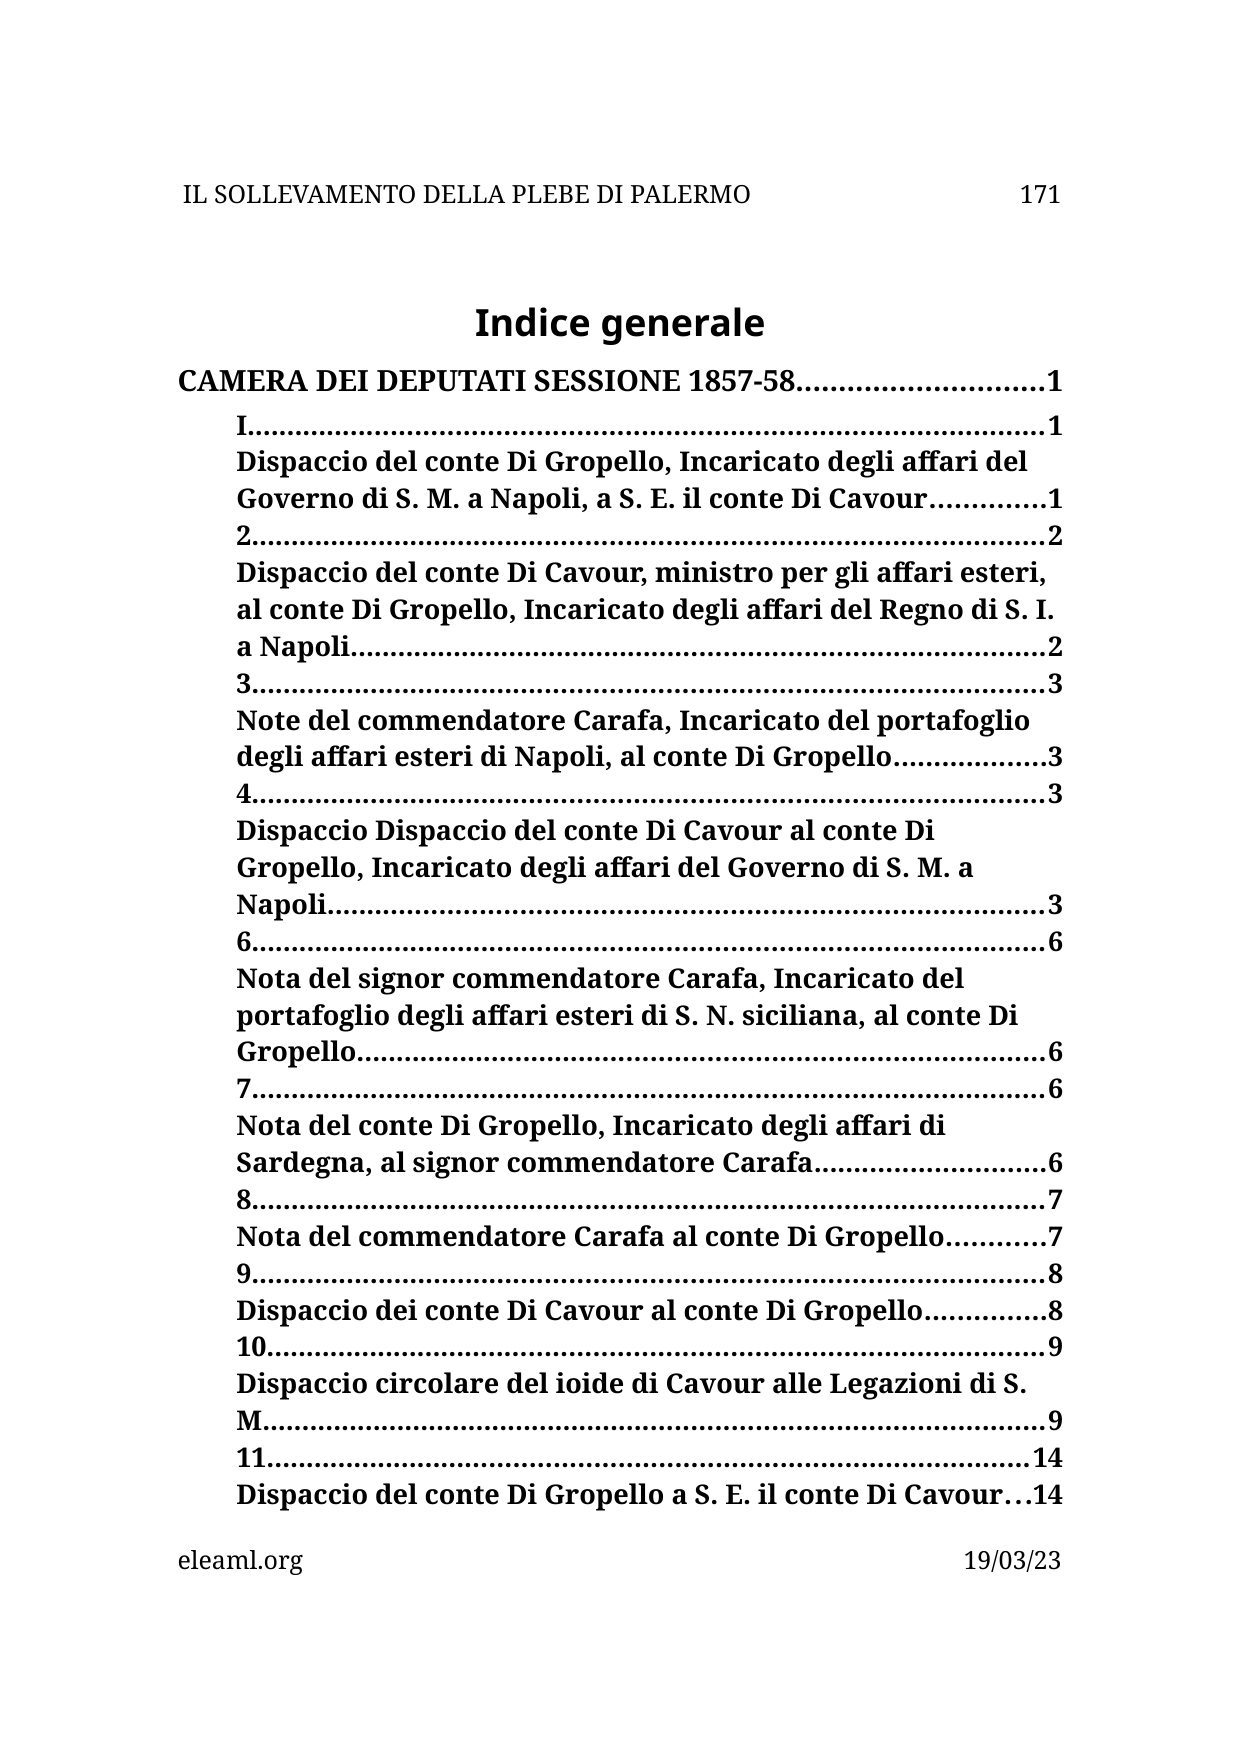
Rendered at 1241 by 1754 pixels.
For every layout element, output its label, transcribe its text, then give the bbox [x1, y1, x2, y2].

text Note del commendatore Carafa, Incaricato del portafoglio degli affari esteri di Napoli, al conte Di Gropello 3 [236, 701, 1063, 775]
text Dispaccio del conte Di Cavour, ministro per gli affari esteri, al conte Di Gropello, Incaricato degli affari del Regno di S. I. a Napoli 2 [236, 553, 1063, 664]
subtitle Indice generale [177, 297, 1063, 348]
text Nota del conte Di Gropello, Incaricato degli affari di Sardegna, al signor commendatore Carafa 6 [236, 1107, 1063, 1180]
text Dispaccio del conte Di Gropello a S. E. il conte Di Cavour 14 [236, 1475, 1063, 1512]
text 9 8 [236, 1254, 1063, 1291]
text 6 6 [236, 922, 1063, 959]
text 4 3 [236, 775, 1063, 812]
text 10 9 [236, 1328, 1063, 1365]
text Dispaccio Dispaccio del conte Di Cavour al conte Di Gropello, Incaricato degli affari del Governo di S. M. a Napoli 3 [236, 812, 1063, 922]
text CAMERA DEI DEPUTATI SESSIONE 1857-58 1 [177, 360, 1063, 400]
text I 1 [236, 406, 1063, 443]
text 11 14 [236, 1438, 1063, 1475]
text Dispaccio circolare del ioide di Cavour alle Legazioni di S. M. 9 [236, 1365, 1063, 1438]
text 7 6 [236, 1070, 1063, 1107]
text 2 2 [236, 517, 1063, 553]
text 3 3 [236, 664, 1063, 701]
text 8 7 [236, 1180, 1063, 1217]
text Nota del commendatore Carafa al conte Di Gropello 7 [236, 1217, 1063, 1254]
text Nota del signor commendatore Carafa, Incaricato del portafoglio degli affari esteri di S. N. siciliana, al conte Di Gropello 6 [236, 959, 1063, 1070]
text Dispaccio del conte Di Gropello, Incaricato degli affari del Governo di S. M. a Napoli, a S. E. il conte Di Cavour 1 [236, 443, 1063, 517]
text Dispaccio dei conte Di Cavour al conte Di Gropello 8 [236, 1291, 1063, 1328]
